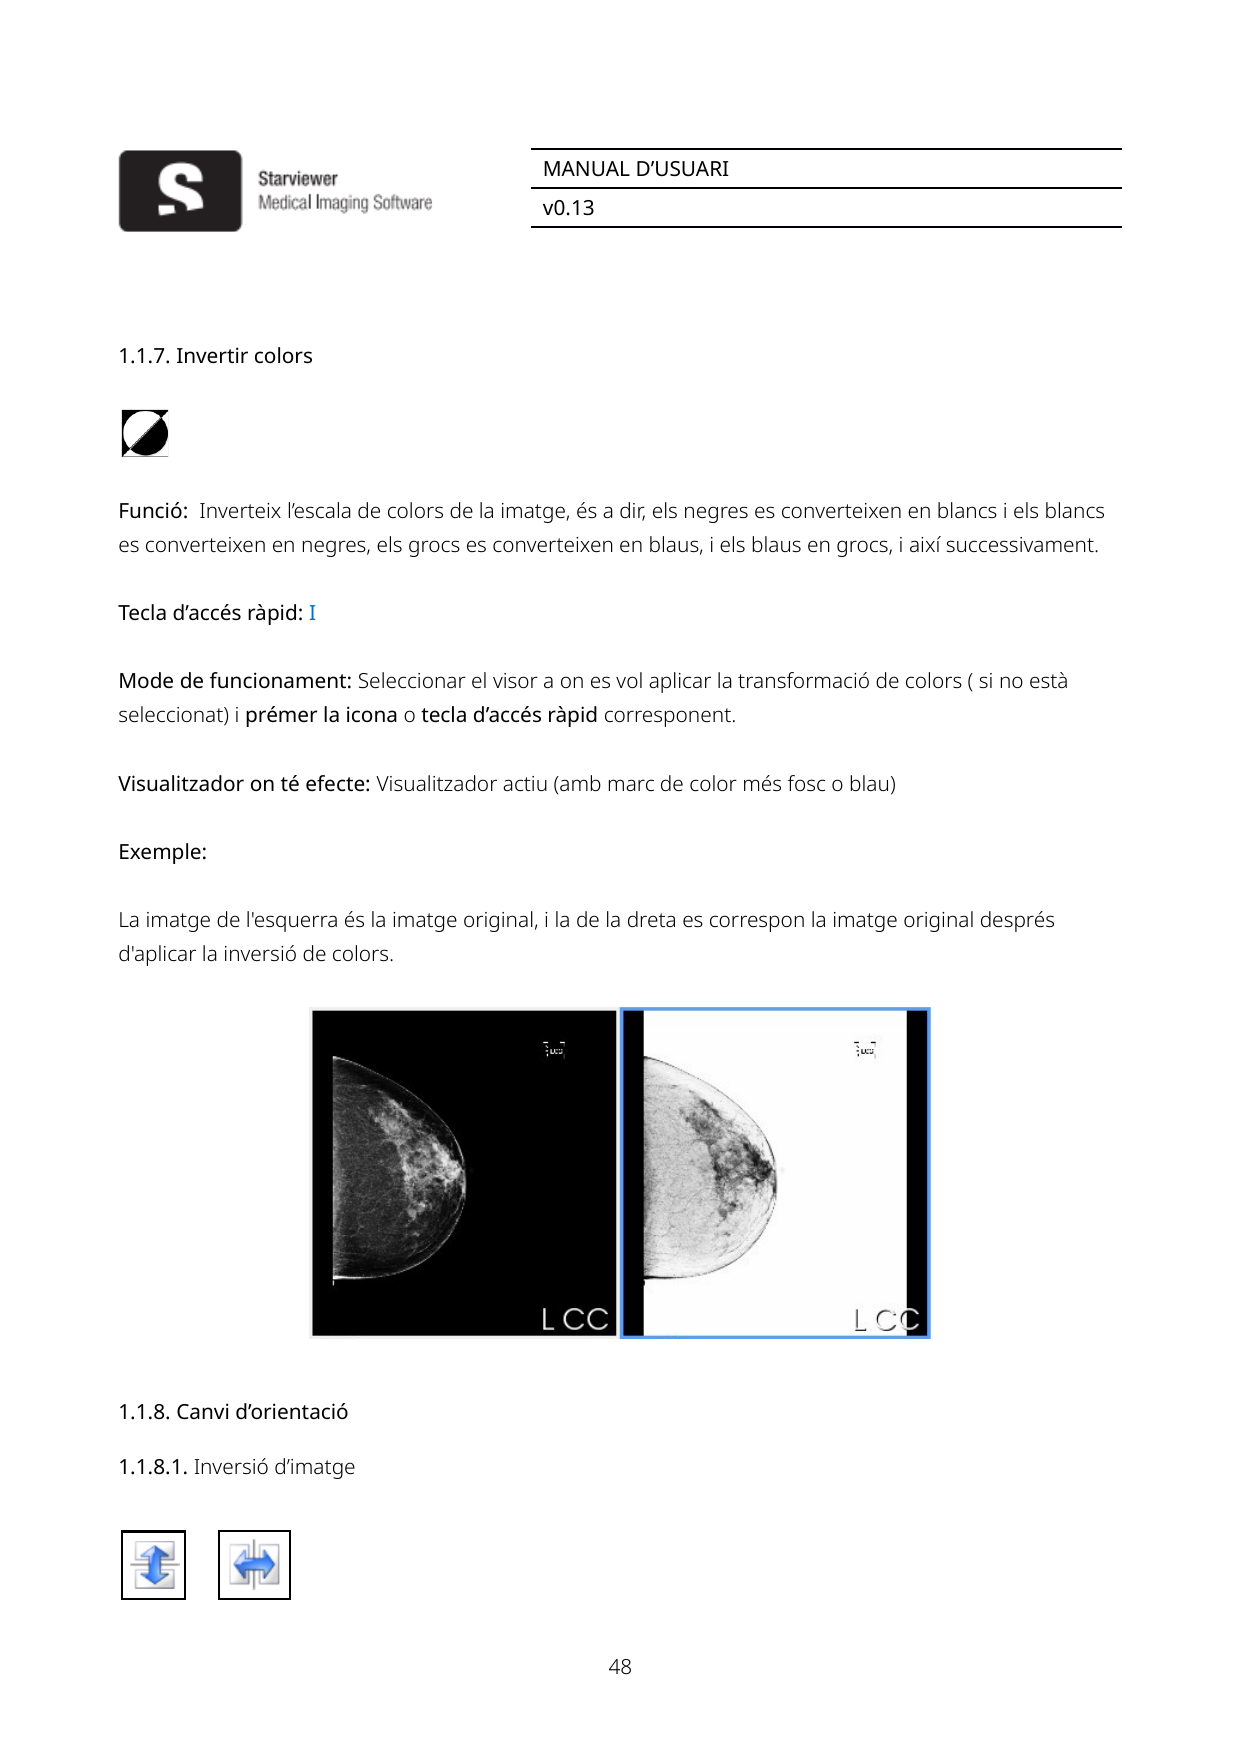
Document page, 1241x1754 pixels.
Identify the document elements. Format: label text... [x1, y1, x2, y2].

picture [309, 1007, 932, 1339]
text La imatge de l'esquerra és la imatge original, i la de la dreta es correspon la imatge original després d'aplicar la inversió de colors. [118, 905, 1122, 967]
text Visualitzador on té efecte: Visualitzador actiu (amb marc de color més fosc o blau) [118, 769, 1122, 797]
text Exemple: [118, 837, 1122, 865]
subtitle Canvi d’orientació [118, 1397, 1122, 1426]
text Mode de funcionament: Seleccionar el visor a on es vol aplicar la transformació de colors ( si no està seleccionat) i prémer la icona o tecla d’accés ràpid corresponent. [118, 666, 1122, 729]
subtitle Invertir colors [118, 341, 1122, 370]
text Tecla d’accés ràpid: I [118, 598, 1122, 627]
subtitle Inversió d’imatge [118, 1452, 1122, 1481]
picture [121, 409, 169, 457]
text Funció: Inverteix l’escala de colors de la imatge, és a dir, els negres es converteixen en blancs i els blancs es converteixen en negres, els grocs es converteixen en blaus, i els blaus en grocs, i així successivament. [118, 496, 1122, 559]
picture [229, 1539, 280, 1590]
picture [130, 1541, 180, 1589]
